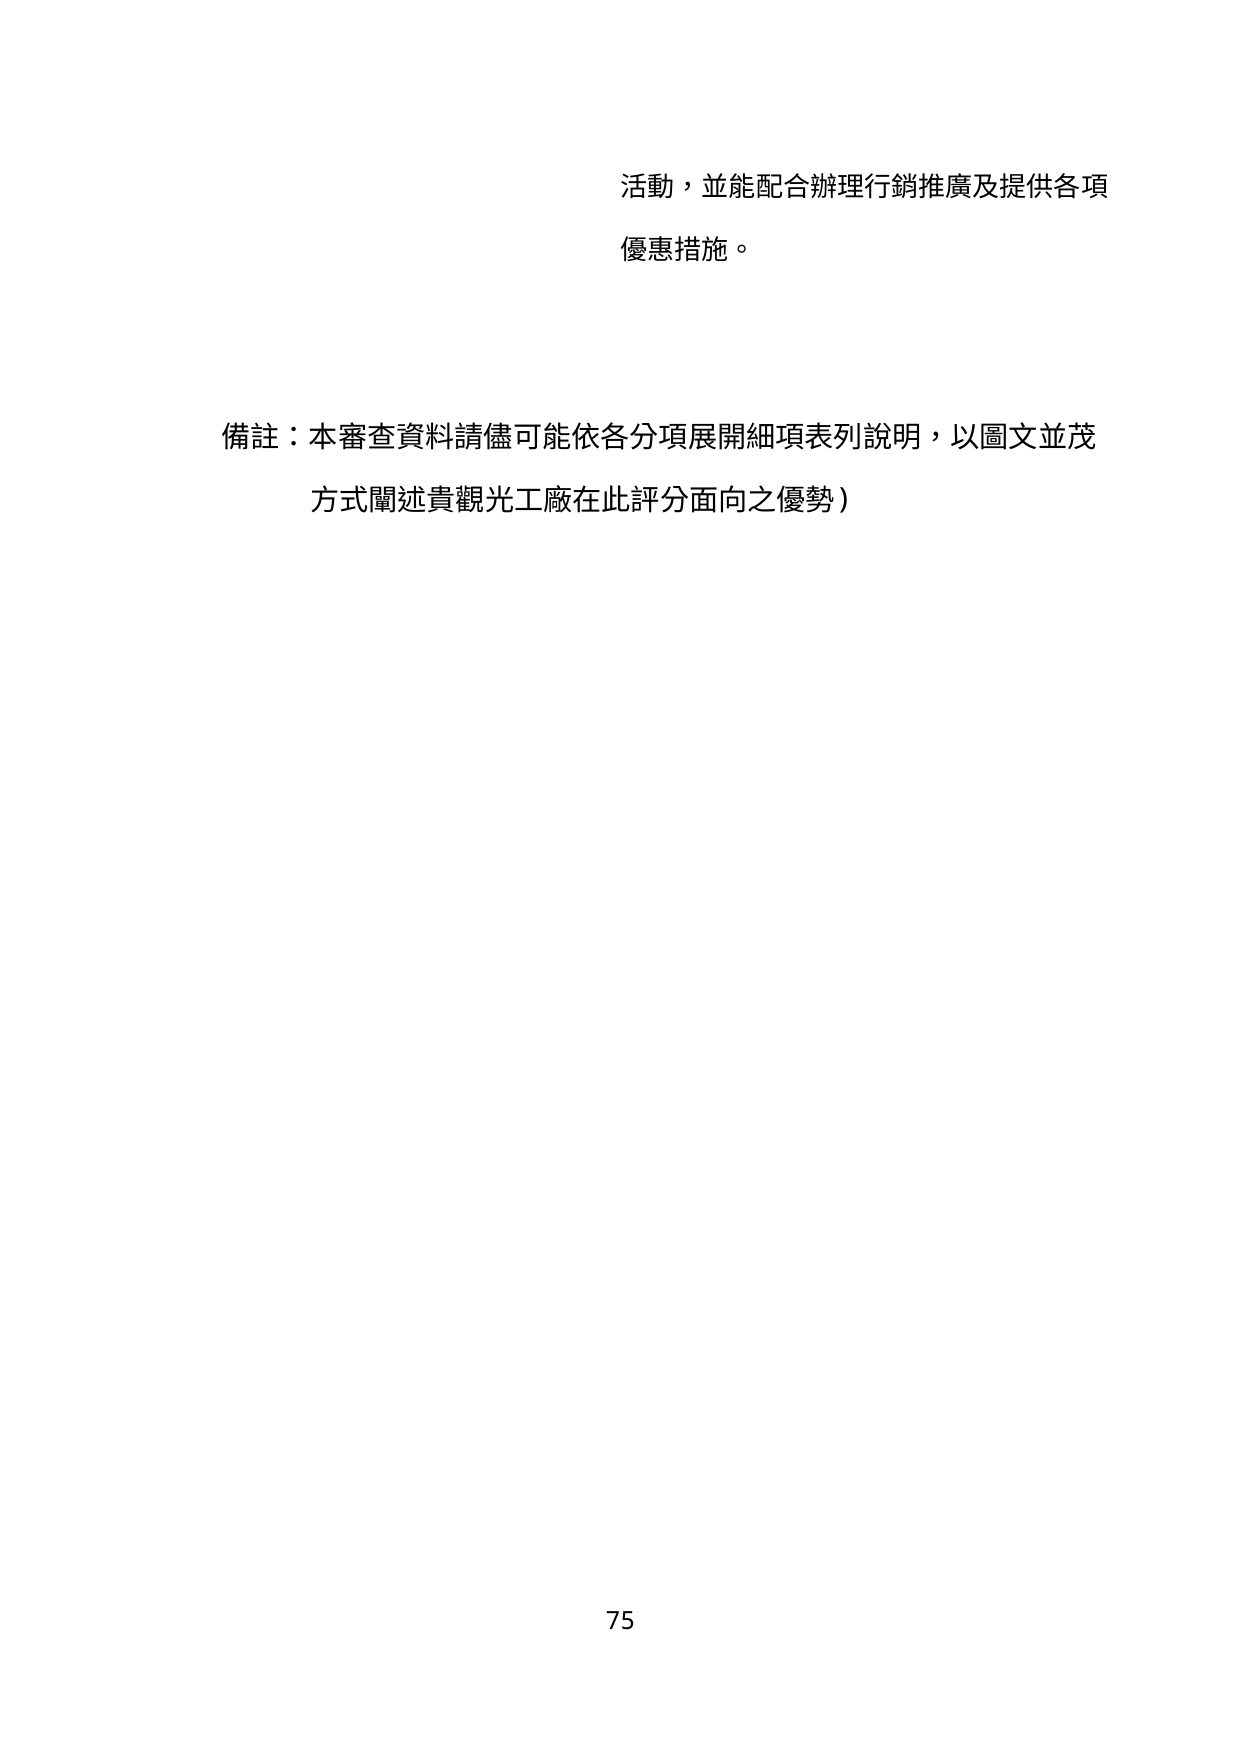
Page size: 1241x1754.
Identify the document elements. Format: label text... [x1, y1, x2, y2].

text 備註：本審查資料請儘可能依各分項展開細項表列說明，以圖文並茂方式闡述貴觀光工廠在此評分面向之優勢) [221, 393, 1122, 518]
list 活動，並能配合辦理行銷推廣及提供各項優惠措施。 [486, 143, 1122, 268]
